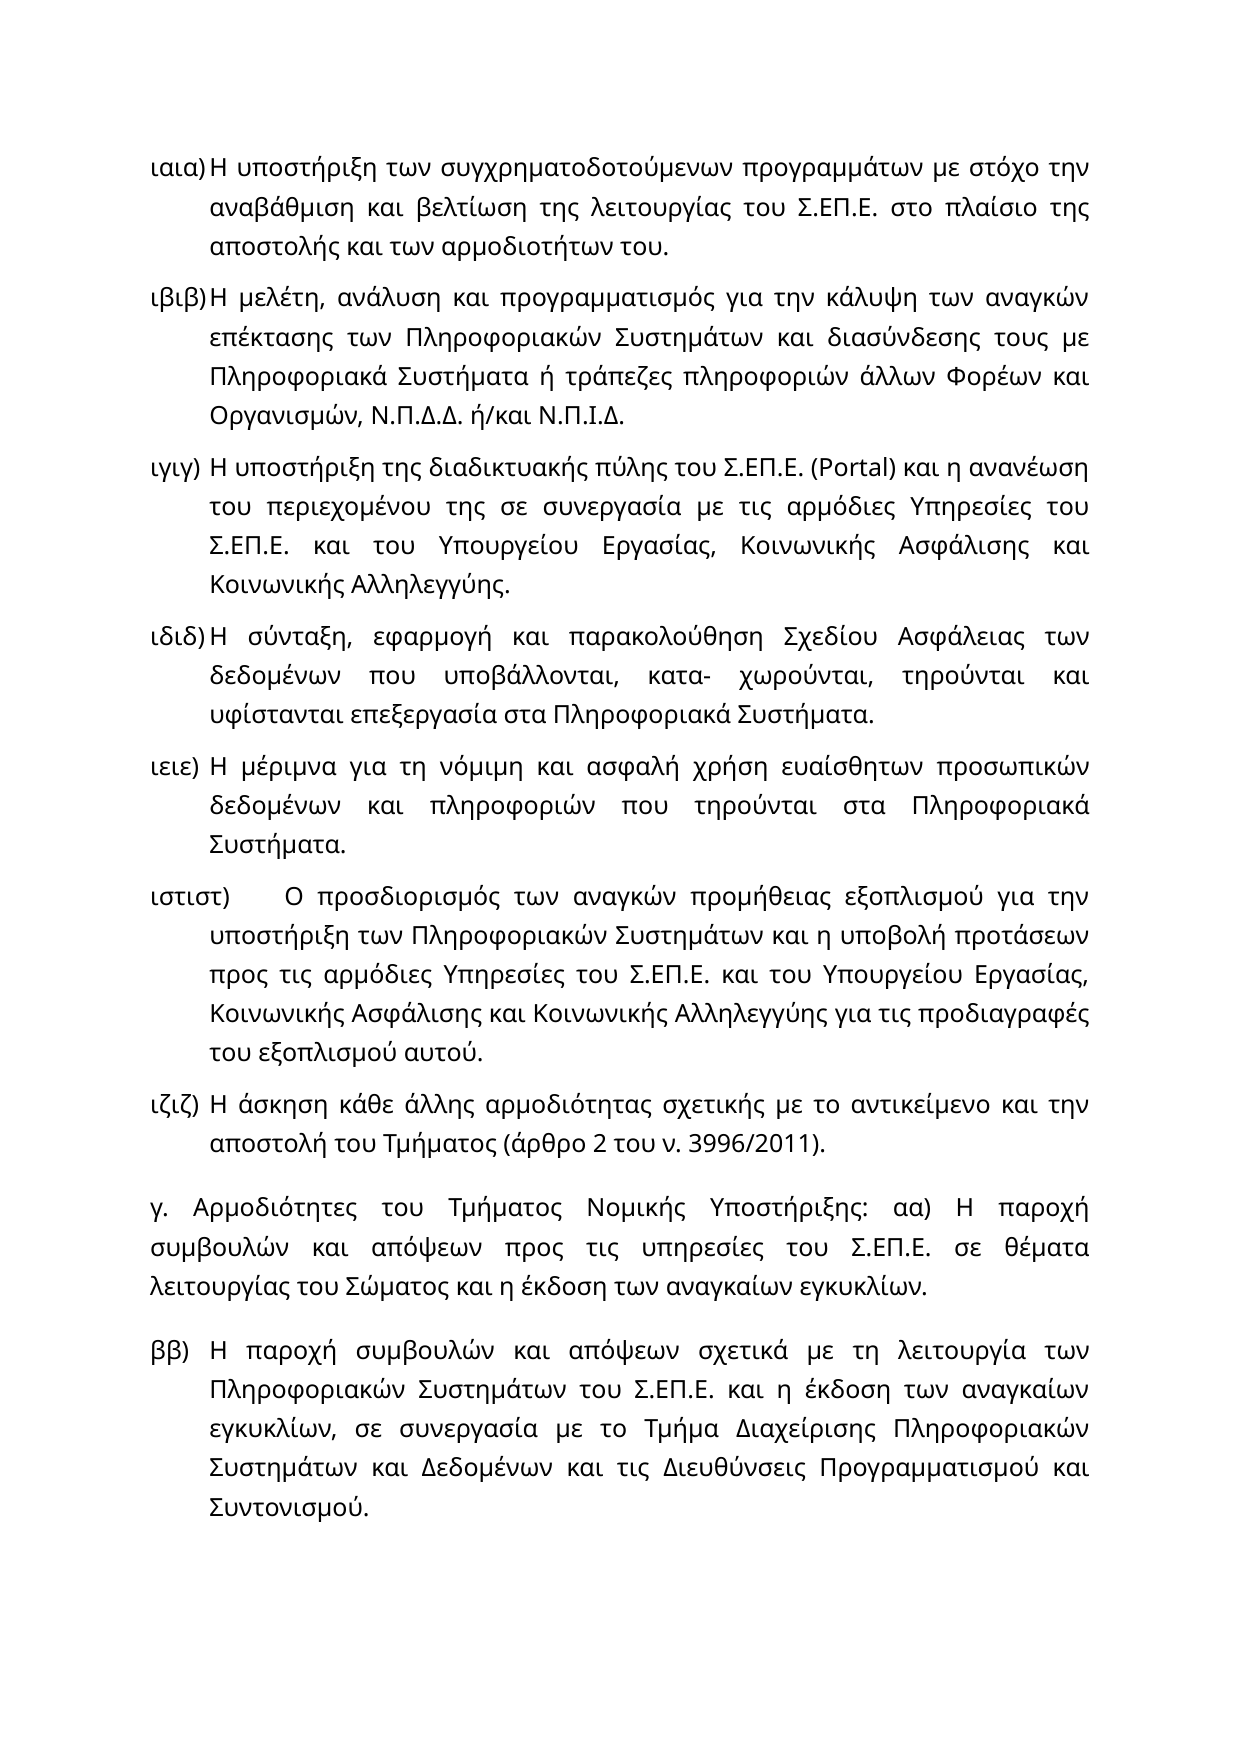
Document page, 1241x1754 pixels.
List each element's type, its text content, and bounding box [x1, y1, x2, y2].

list ιειε) Η μέριμνα για τη νόμιμη και ασφαλή χρήση ευαίσθητων προσωπικών δεδομένων και πληροφοριών που τηρούνται στα Πληροφοριακά Συστήματα. [150, 748, 1090, 861]
list ββ) Η παροχή συμβουλών και απόψεων σχετικά με τη λειτουργία των Πληροφοριακών Συστημάτων του Σ.ΕΠ.Ε. και η έκδοση των αναγκαίων εγκυκλίων, σε συνεργασία με το Τμήμα Διαχείρισης Πληροφοριακών Συστημάτων και Δεδομένων και τις Διευθύνσεις Προγραμματισμού και Συντονισμού. [150, 1332, 1090, 1523]
list ιγιγ) Η υποστήριξη της διαδικτυακής πύλης του Σ.ΕΠ.Ε. (Portal) και η ανανέωση του περιεχομένου της σε συνεργασία με τις αρμόδιες Υπηρεσίες του Σ.ΕΠ.Ε. και του Υπουργείου Εργασίας, Κοινωνικής Ασφάλισης και Κοινωνικής Αλληλεγγύης. [150, 449, 1090, 601]
list ιβιβ) Η μελέτη, ανάλυση και προγραμματισμός για την κάλυψη των αναγκών επέκτασης των Πληροφοριακών Συστημάτων και διασύνδεσης τους με Πληροφοριακά Συστήματα ή τράπεζες πληροφοριών άλλων Φορέων και Οργανισμών, Ν.Π.Δ.Δ. ή/και Ν.Π.Ι.Δ. [150, 280, 1090, 432]
list ιαια) Η υποστήριξη των συγχρηματοδοτούμενων προγραμμάτων με στόχο την αναβάθμιση και βελτίωση της λειτουργίας του Σ.ΕΠ.Ε. στο πλαίσιο της αποστολής και των αρμοδιοτήτων του. [150, 150, 1090, 262]
text γ. Αρμοδιότητες του Τμήματος Νομικής Υποστήριξης: αα) Η παροχή συμβουλών και απόψεων προς τις υπηρεσίες του Σ.ΕΠ.Ε. σε θέματα λειτουργίας του Σώματος και η έκδοση των αναγκαίων εγκυκλίων. [150, 1190, 1090, 1302]
list ιζιζ) Η άσκηση κάθε άλλης αρμοδιότητας σχετικής με το αντικείμενο και την αποστολή του Τμήματος (άρθρο 2 του ν. 3996/2011). [150, 1087, 1090, 1160]
list ιδιδ) Η σύνταξη, εφαρμογή και παρακολούθηση Σχεδίου Ασφάλειας των δεδομένων που υποβάλλονται, κατα- χωρούνται, τηρούνται και υφίστανται επεξεργασία στα Πληροφοριακά Συστήματα. [150, 618, 1090, 731]
list ιστιστ) Ο προσδιορισμός των αναγκών προμήθειας εξοπλισμού για την υποστήριξη των Πληροφοριακών Συστημάτων και η υποβολή προτάσεων προς τις αρμόδιες Υπηρεσίες του Σ.ΕΠ.Ε. και του Υπουργείου Εργασίας, Κοινωνικής Ασφάλισης και Κοινωνικής Αλληλεγγύης για τις προδιαγραφές του εξοπλισμού αυτού. [150, 878, 1090, 1069]
